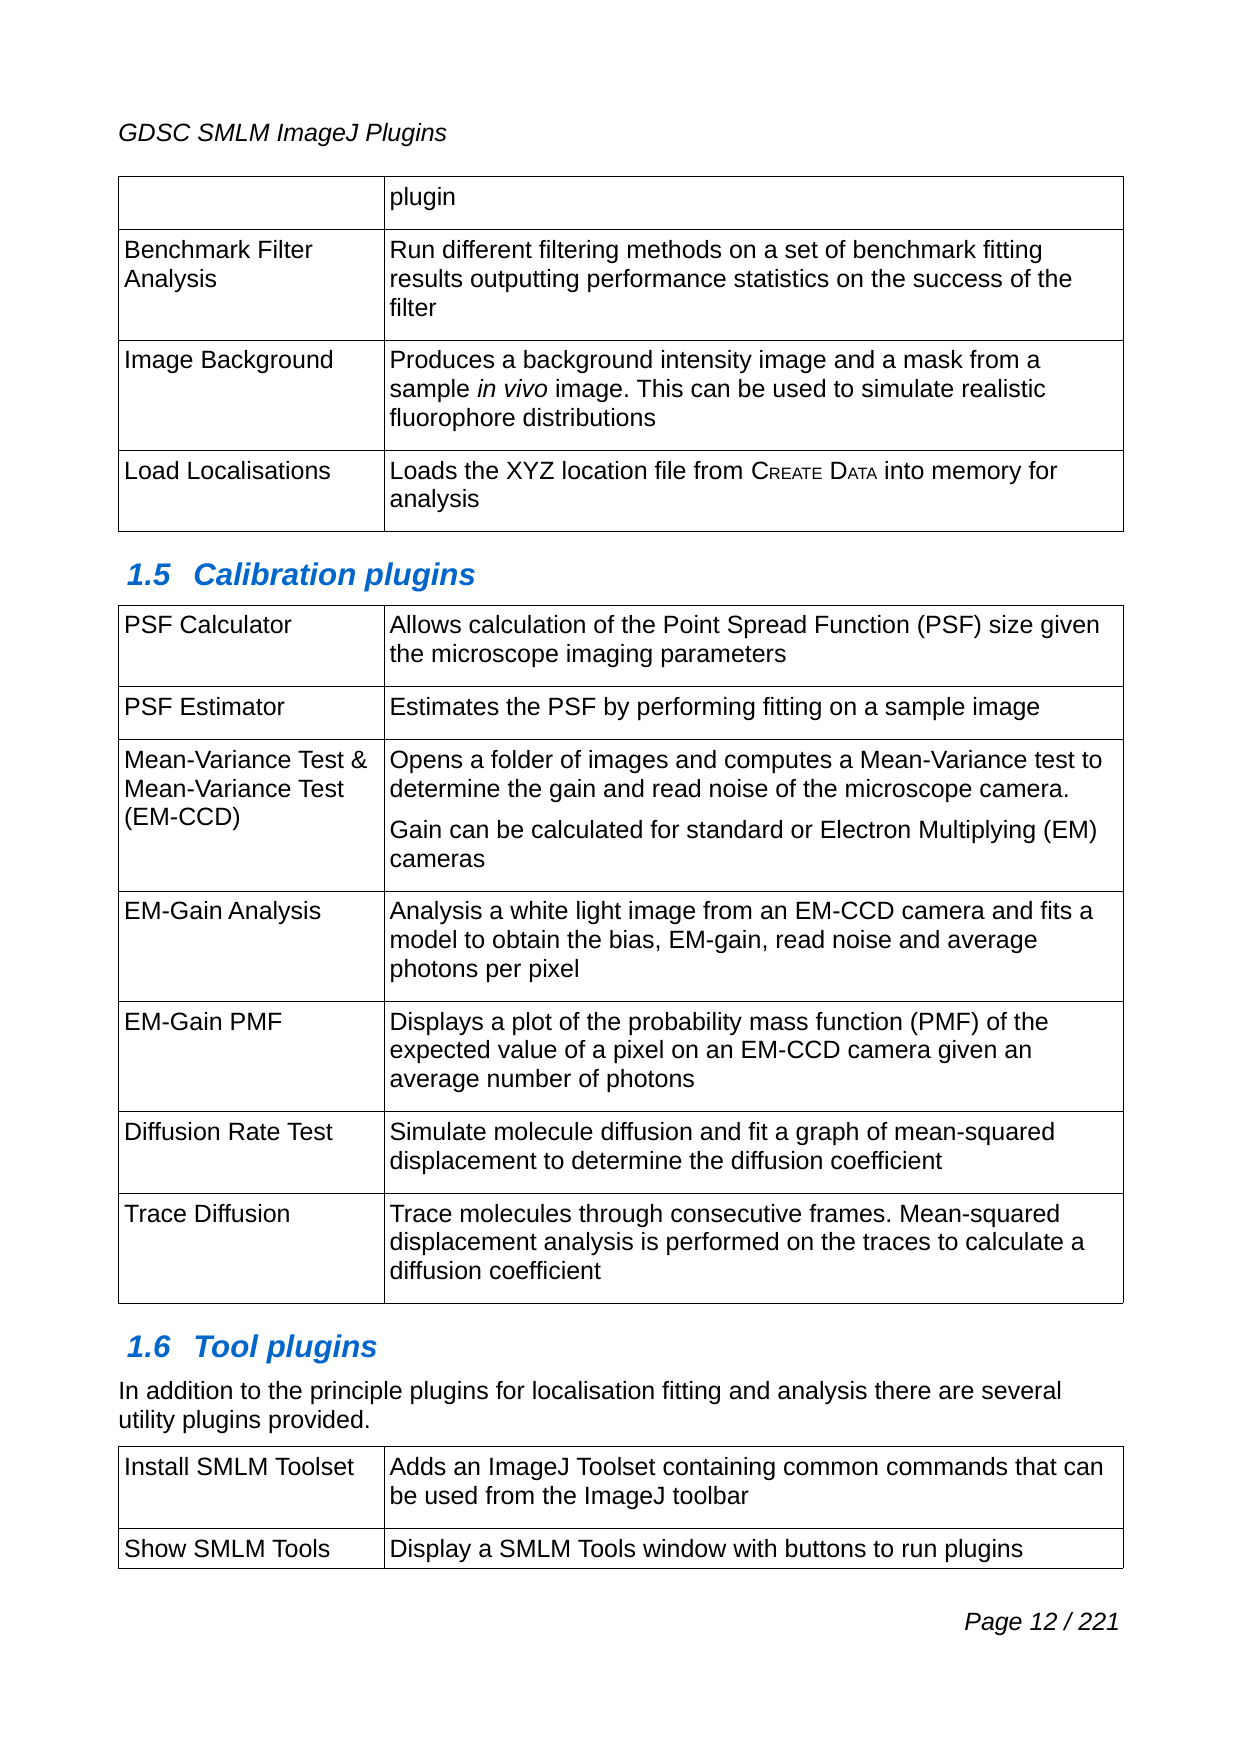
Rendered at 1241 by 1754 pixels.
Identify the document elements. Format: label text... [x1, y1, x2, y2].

table_cell Benchmark Filter Analysis [119, 230, 384, 339]
text In addition to the principle plugins for localisation fitting and analysis there are several utility plugins provided. [118, 1376, 1122, 1434]
table_cell Run different filtering methods on a set of benchmark fitting results outputting performance statistics on the success of the filter [385, 230, 1123, 339]
table_cell EM-Gain Analysis [119, 892, 384, 1001]
table_cell Produces a background intensity image and a mask from a sample in vivo image. This can be used to simulate realistic fluorophore distributions [385, 341, 1123, 450]
table_header Install SMLM Toolset [119, 1447, 384, 1528]
table_cell Trace Diffusion [119, 1194, 384, 1303]
table_cell Analysis a white light image from an EM-CCD camera and fits a model to obtain the bias, EM-gain, read noise and average photons per pixel [385, 892, 1123, 1001]
table_cell PSF Estimator [119, 687, 384, 739]
subtitle Tool plugins [118, 1328, 1122, 1364]
table_cell Image Background [119, 341, 384, 450]
table_cell Opens a folder of images and computes a Mean-Variance test to determine the gain and read noise of the microscope camera. Gain can be calculated for standard or Electron Multiplying (EM) cameras [385, 740, 1123, 891]
table_cell Loads the XYZ location file from Create Data into memory for analysis [385, 451, 1123, 531]
table_cell Trace molecules through consecutive frames. Mean-squared displacement analysis is performed on the traces to calculate a diffusion coefficient [385, 1194, 1123, 1303]
table_header PSF Calculator [119, 606, 384, 686]
table_cell Estimates the PSF by performing fitting on a sample image [385, 687, 1123, 739]
subtitle Calibration plugins [118, 556, 1122, 592]
table_header Allows calculation of the Point Spread Function (PSF) size given the microscope imaging parameters [385, 606, 1123, 686]
table_cell Display a SMLM Tools window with buttons to run plugins [385, 1529, 1123, 1568]
table_cell EM-Gain PMF [119, 1002, 384, 1111]
table_cell Load Localisations [119, 451, 384, 531]
table_cell Displays a plot of the probability mass function (PMF) of the expected value of a pixel on an EM-CCD camera given an average number of photons [385, 1002, 1123, 1111]
table_header Adds an ImageJ Toolset containing common commands that can be used from the ImageJ toolbar [385, 1447, 1123, 1528]
table_cell Mean-Variance Test & Mean-Variance Test (EM-CCD) [119, 740, 384, 891]
table_cell plugin [385, 177, 1123, 229]
table_cell Show SMLM Tools [119, 1529, 384, 1568]
table_cell [119, 177, 384, 229]
table_cell Simulate molecule diffusion and fit a graph of mean-squared displacement to determine the diffusion coefficient [385, 1112, 1123, 1193]
table_cell Diffusion Rate Test [119, 1112, 384, 1193]
